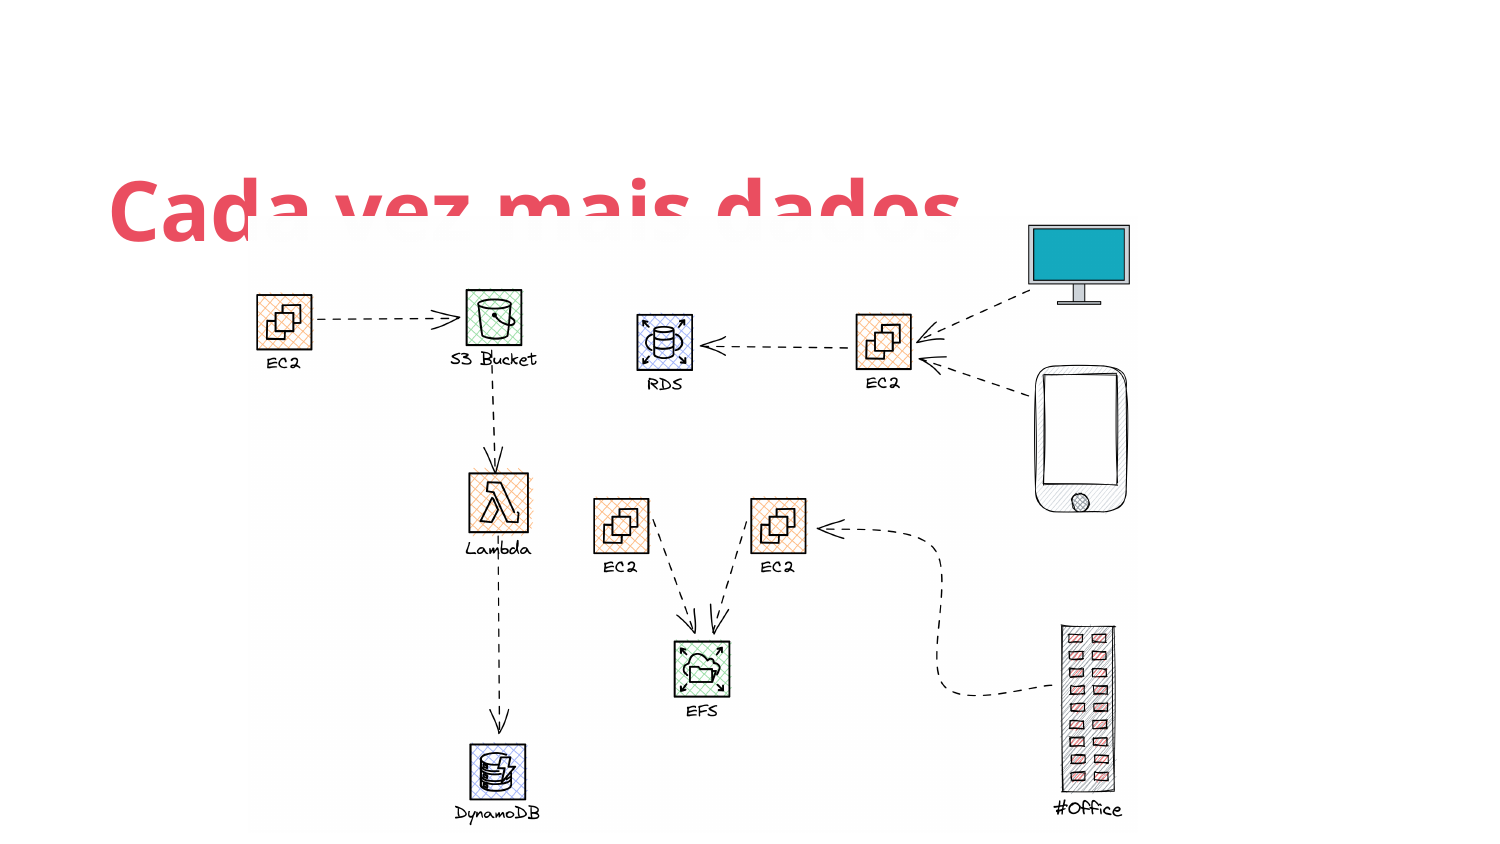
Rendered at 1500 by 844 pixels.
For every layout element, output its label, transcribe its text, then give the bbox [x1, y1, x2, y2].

text_box Cada vez mais dados [92, 128, 1499, 227]
picture [248, 216, 1138, 833]
